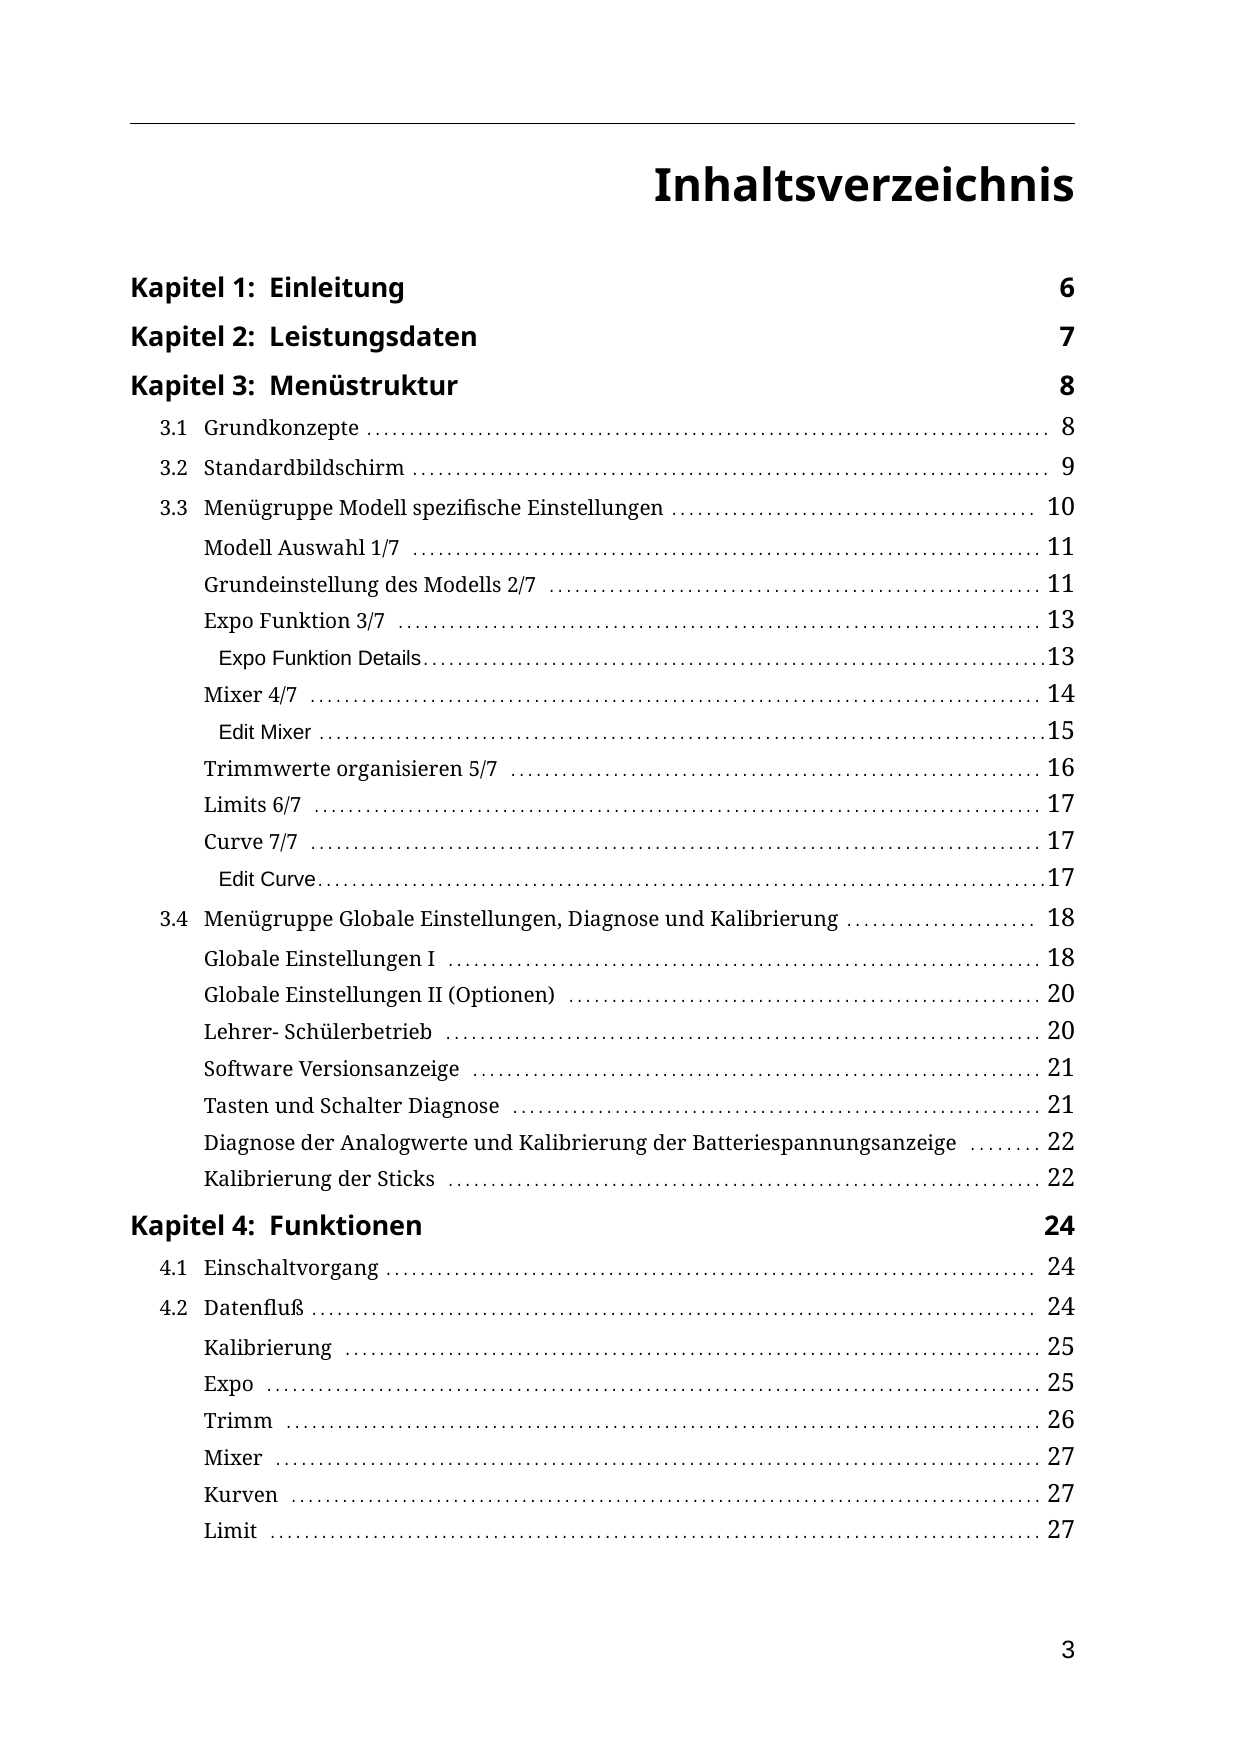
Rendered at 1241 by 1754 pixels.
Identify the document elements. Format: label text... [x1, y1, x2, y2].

text Kapitel 1: Einleitung 6 [130, 269, 1075, 306]
text Limits 6/7 17 [204, 786, 1075, 820]
text Mixer 27 [204, 1439, 1075, 1473]
text Trimm 26 [204, 1402, 1075, 1436]
text Tasten und Schalter Diagnose 21 [204, 1087, 1075, 1121]
text Kapitel 2: Leistungsdaten 7 [130, 317, 1075, 354]
text Diagnose der Analogwerte und Kalibrierung der Batteriespannungsanzeige 22 [204, 1123, 1075, 1157]
text Expo 25 [204, 1365, 1075, 1399]
text Kapitel 3: Menüstruktur 8 [130, 366, 1075, 403]
text Kurven 27 [204, 1476, 1075, 1510]
text Expo Funktion 3/7 13 [204, 602, 1075, 636]
text Mixer 4/7 14 [204, 676, 1075, 710]
text Trimmwerte organisieren 5/7 16 [204, 749, 1075, 783]
text Edit Mixer 15 [218, 713, 1075, 747]
text 4.2 Datenfluß 24 [159, 1289, 1075, 1323]
text 3.1 Grundkonzepte 8 [159, 409, 1075, 443]
text Globale Einstellungen I 18 [204, 939, 1075, 973]
text Edit Curve 17 [218, 860, 1075, 894]
text 3.3 Menügruppe Modell spezifische Einstellungen 10 [159, 489, 1075, 523]
text Expo Funktion Details 13 [218, 639, 1075, 673]
text Software Versionsanzeige 21 [204, 1050, 1075, 1084]
text Modell Auswahl 1/7 11 [204, 529, 1075, 563]
text Lehrer- Schülerbetrieb 20 [204, 1013, 1075, 1047]
text Kalibrierung 25 [204, 1329, 1075, 1363]
text Curve 7/7 17 [204, 823, 1075, 857]
subtitle Inhaltsverzeichnis [130, 152, 1075, 215]
text Limit 27 [204, 1512, 1075, 1546]
text 3.2 Standardbildschirm 9 [159, 449, 1075, 483]
text Kalibrierung der Sticks 22 [204, 1160, 1075, 1194]
text 4.1 Einschaltvorgang 24 [159, 1249, 1075, 1283]
text Globale Einstellungen II (Optionen) 20 [204, 976, 1075, 1010]
text Grundeinstellung des Modells 2/7 11 [204, 566, 1075, 599]
text Kapitel 4: Funktionen 24 [130, 1206, 1075, 1243]
text 3.4 Menügruppe Globale Einstellungen, Diagnose und Kalibrierung 18 [159, 900, 1075, 934]
